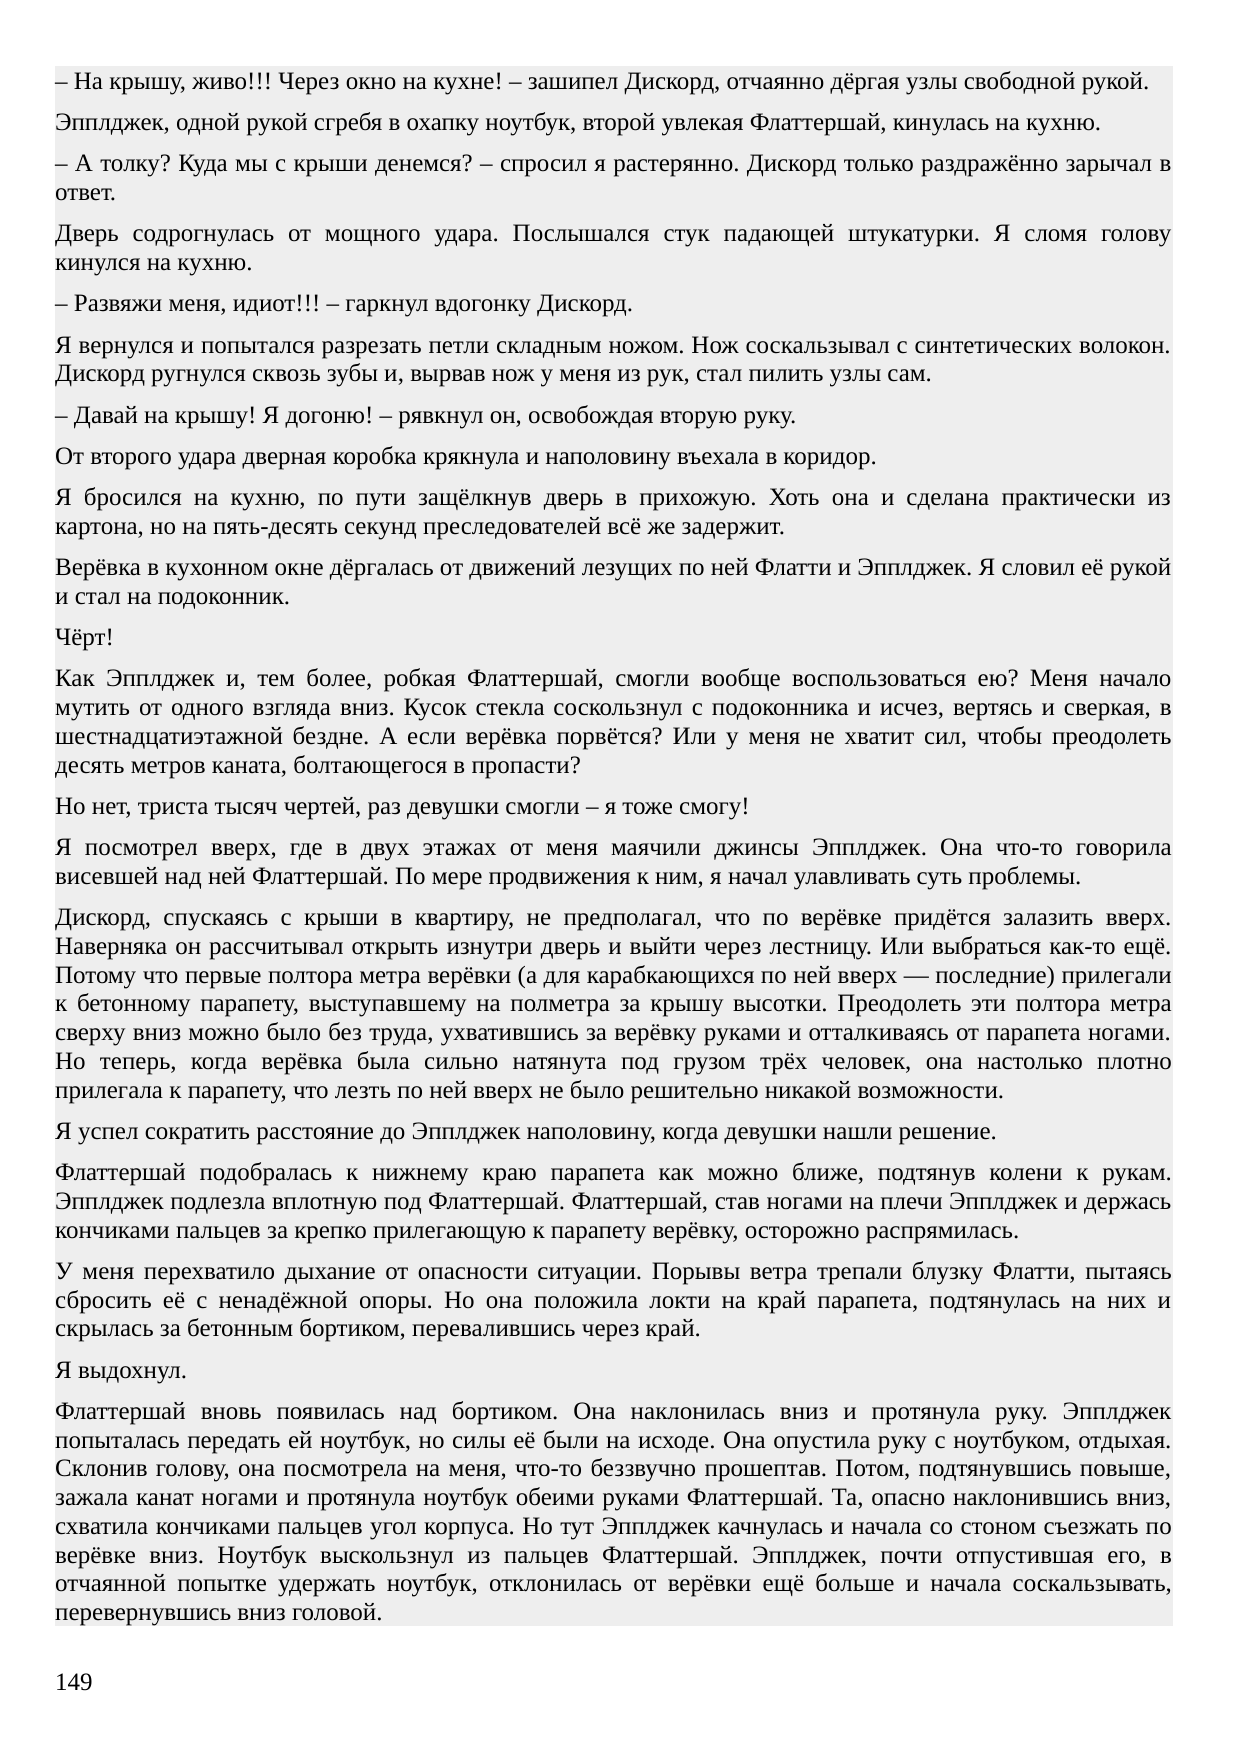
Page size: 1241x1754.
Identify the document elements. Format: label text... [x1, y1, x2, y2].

text От второго удара дверная коробка крякнула и наполовину въехала в коридор. [55, 441, 1173, 470]
text – Развяжи меня, идиот!!! – гаркнул вдогонку Дискорд. [55, 288, 1173, 317]
text Чёрт! [55, 622, 1173, 651]
text Флаттершай подобралась к нижнему краю парапета как можно ближе, подтянув колени к рукам. Эпплджек подлезла вплотную под Флаттершай. Флаттершай, став ногами на плечи Эпплджек и держась кончиками пальцев за крепко прилегающую к парапету верёвку, осторожно распрямилась. [55, 1157, 1173, 1243]
text Дверь содрогнулась от мощного удара. Послышался стук падающей штукатурки. Я сломя голову кинулся на кухню. [55, 218, 1173, 276]
text Но нет, триста тысяч чертей, раз девушки смогли – я тоже смогу! [55, 791, 1173, 820]
text Я вернулся и попытался разрезать петли складным ножом. Нож соскальзывал с синтетических волокон. Дискорд ругнулся сквозь зубы и, вырвав нож у меня из рук, стал пилить узлы сам. [55, 330, 1173, 387]
text У меня перехватило дыхание от опасности ситуации. Порывы ветра трепали блузку Флатти, пытаясь сбросить её с ненадёжной опоры. Но она положила локти на край парапета, подтянулась на них и скрылась за бетонным бортиком, перевалившись через край. [55, 1256, 1173, 1342]
text Дискорд, спускаясь с крыши в квартиру, не предполагал, что по верёвке придётся залазить вверх. Наверняка он рассчитывал открыть изнутри дверь и выйти через лестницу. Или выбраться как-то ещё. Потому что первые полтора метра верёвки (а для карабкающихся по ней вверх — последние) прилегали к бетонному парапету, выступавшему на полметра за крышу высотки. Преодолеть эти полтора метра сверху вниз можно было без труда, ухватившись за верёвку руками и отталкиваясь от парапета ногами. Но теперь, когда верёвка была сильно натянута под грузом трёх человек, она настолько плотно прилегала к парапету, что лезть по ней вверх не было решительно никакой возможности. [55, 902, 1173, 1103]
text Как Эпплджек и, тем более, робкая Флаттершай, смогли вообще воспользоваться ею? Меня начало мутить от одного взгляда вниз. Кусок стекла соскользнул с подоконника и исчез, вертясь и сверкая, в шестнадцатиэтажной бездне. А если верёвка порвётся? Или у меня не хватит сил, чтобы преодолеть десять метров каната, болтающегося в пропасти? [55, 663, 1173, 778]
text – Давай на крышу! Я догоню! – рявкнул он, освобождая вторую руку. [55, 400, 1173, 428]
text Верёвка в кухонном окне дёргалась от движений лезущих по ней Флатти и Эпплджек. Я словил её рукой и стал на подоконник. [55, 552, 1173, 610]
text – На крышу, живо!!! Через окно на кухне! – зашипел Дискорд, отчаянно дёргая узлы свободной рукой. [55, 66, 1173, 95]
text – А толку? Куда мы с крыши денемся? – спросил я растерянно. Дискорд только раздражённо зарычал в ответ. [55, 148, 1173, 206]
text Я бросился на кухню, по пути защёлкнув дверь в прихожую. Хоть она и сделана практически из картона, но на пять-десять секунд преследователей всё же задержит. [55, 482, 1173, 540]
text Я выдохнул. [55, 1355, 1173, 1383]
text Я успел сократить расстояние до Эпплджек наполовину, когда девушки нашли решение. [55, 1116, 1173, 1145]
text Флаттершай вновь появилась над бортиком. Она наклонилась вниз и протянула руку. Эпплджек попыталась передать ей ноутбук, но силы её были на исходе. Она опустила руку с ноутбуком, отдыхая. Склонив голову, она посмотрела на меня, что-то беззвучно прошептав. Потом, подтянувшись повыше, зажала канат ногами и протянула ноутбук обеими руками Флаттершай. Та, опасно наклонившись вниз, схватила кончиками пальцев угол корпуса. Но тут Эпплджек качнулась и начала со стоном съезжать по верёвке вниз. Ноутбук выскользнул из пальцев Флаттершай. Эпплджек, почти отпустившая его, в отчаянной попытке удержать ноутбук, отклонилась от верёвки ещё больше и начала соскальзывать, перевернувшись вниз головой. [55, 1396, 1173, 1626]
text Я посмотрел вверх, где в двух этажах от меня маячили джинсы Эпплджек. Она что-то говорила висевшей над ней Флаттершай. По мере продвижения к ним, я начал улавливать суть проблемы. [55, 832, 1173, 890]
text Эпплджек, одной рукой сгребя в охапку ноутбук, второй увлекая Флаттершай, кинулась на кухню. [55, 107, 1173, 136]
